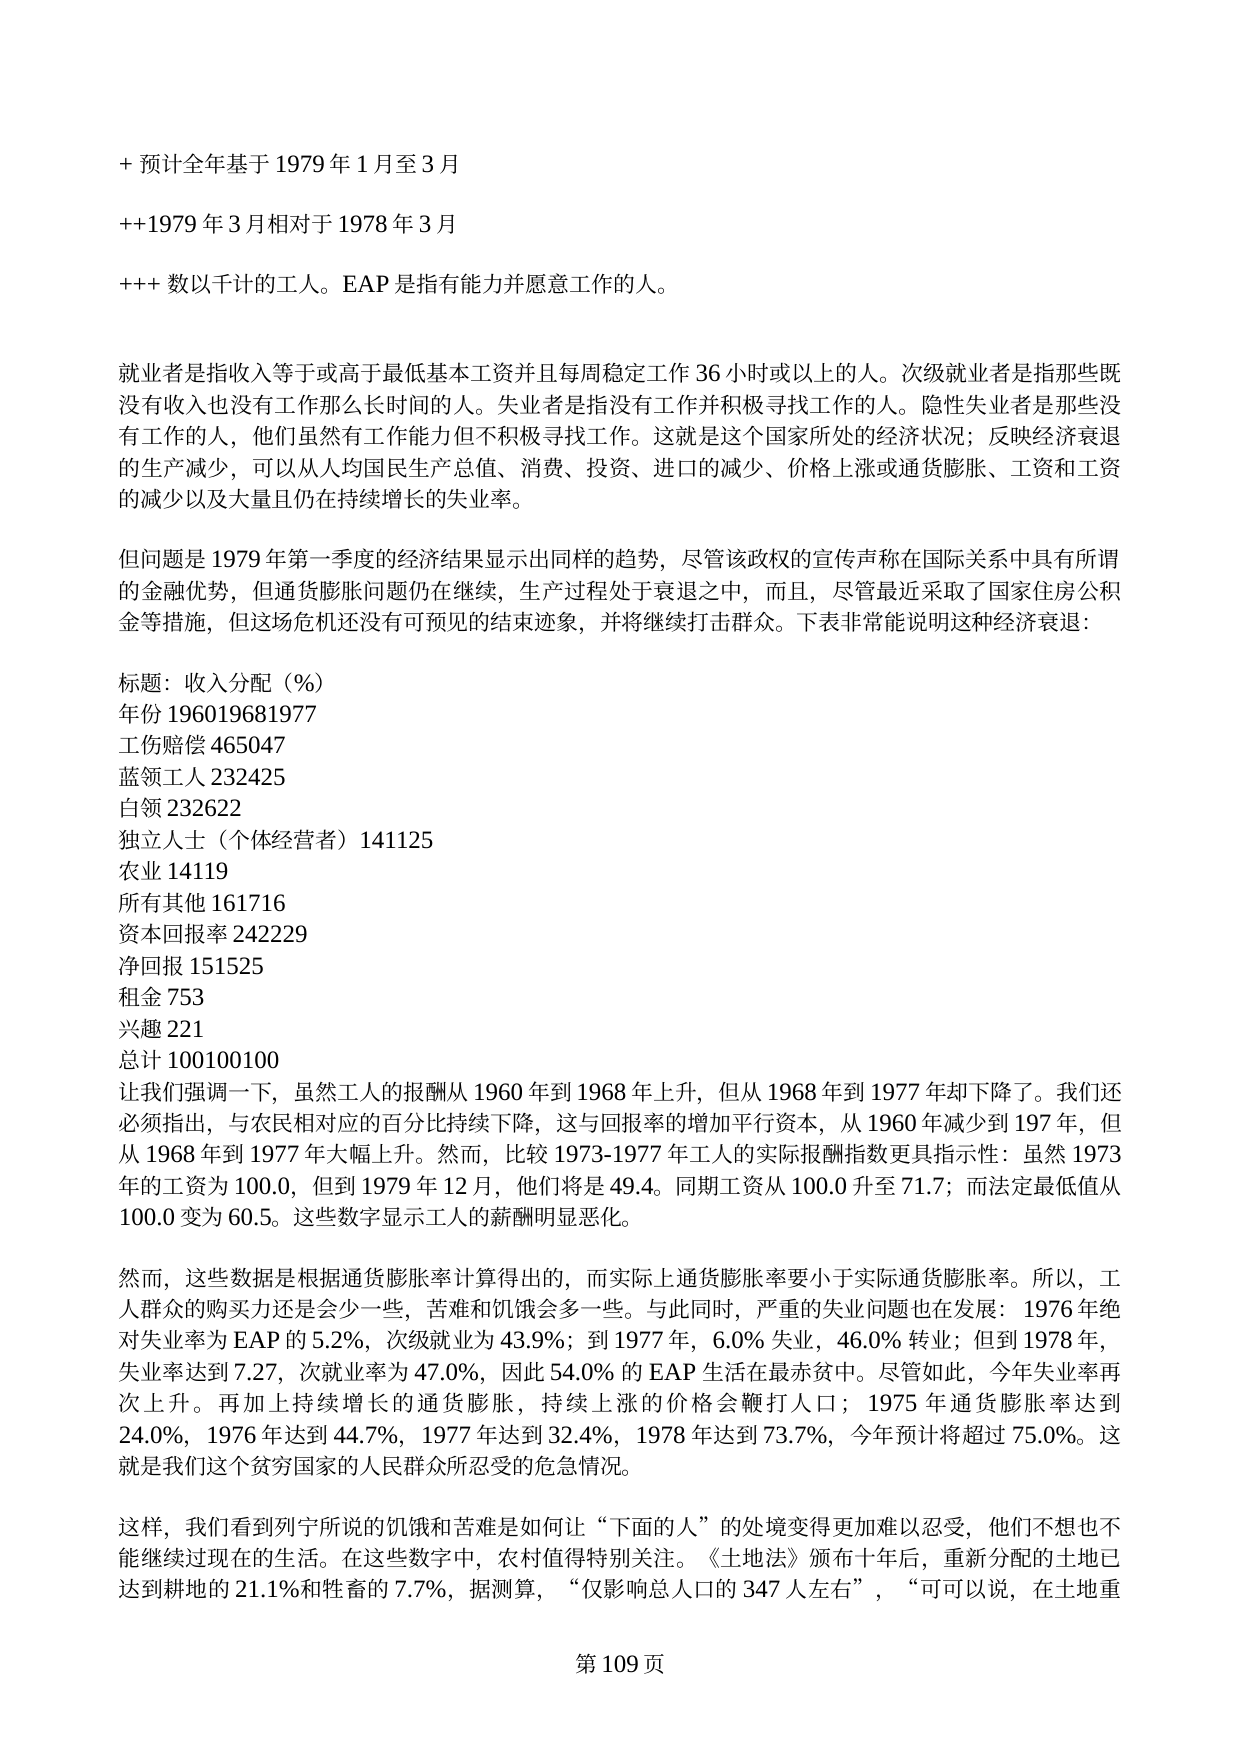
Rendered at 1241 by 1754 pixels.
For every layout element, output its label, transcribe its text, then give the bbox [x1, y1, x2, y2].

text 就业者是指收入等于或高于最低基本工资并且每周稳定工作36小时或以上的人。次级就业者是指那些既没有收入也没有工作那么长时间的人。失业者是指没有工作并积极寻找工作的人。隐性失业者是那些没有工作的人，他们虽然有工作能力但不积极寻找工作。这就是这个国家所处的经济状况；反映经济衰退的生产减少，可以从人均国民生产总值、消费、投资、进口的减少、价格上涨或通货膨胀、工资和工资的减少以及大量且仍在持续增长的失业率。 [118, 357, 1122, 514]
text 所有其他161716 [118, 886, 1122, 917]
text 然而，这些数据是根据通货膨胀率计算得出的，而实际上通货膨胀率要小于实际通货膨胀率。所以，工人群众的购买力还是会少一些，苦难和饥饿会多一些。与此同时，严重的失业问题也在发展：1976年绝对失业率为EAP的5.2%，次级就业为43.9%；到1977年，6.0% 失业，46.0% 转业；但到1978年，失业率达到7.27，次就业率为47.0%，因此54.0% 的 EAP 生活在最赤贫中。尽管如此，今年失业率再次上升。再加上持续增长的通货膨胀，持续上涨的价格会鞭打人口；1975年通货膨胀率达到24.0%，1976年达到44.7%，1977年达到32.4%，1978年达到73.7%，今年预计将超过75.0%。这就是我们这个贫穷国家的人民群众所忍受的危急情况。 [118, 1261, 1122, 1481]
text 年份196019681977 [118, 697, 1122, 729]
text 工伤赔偿465047 [118, 729, 1122, 760]
text 白领232622 [118, 792, 1122, 823]
text ++1979年3月相对于1978年3月 [118, 207, 1122, 239]
text 但问题是1979年第一季度的经济结果显示出同样的趋势，尽管该政权的宣传声称在国际关系中具有所谓的金融优势，但通货膨胀问题仍在继续，生产过程处于衰退之中，而且，尽管最近采取了国家住房公积金等措施，但这场危机还没有可预见的结束迹象，并将继续打击群众。下表非常能说明这种经济衰退： [118, 543, 1122, 637]
text 净回报151525 [118, 949, 1122, 980]
text 标题：收入分配（%） [118, 666, 1122, 697]
text 总计100100100 [118, 1043, 1122, 1075]
text 农业14119 [118, 854, 1122, 886]
text +++ 数以千计的工人。EAP是指有能力并愿意工作的人。 [118, 268, 1122, 299]
text 兴趣221 [118, 1012, 1122, 1043]
text 租金753 [118, 980, 1122, 1012]
text 让我们强调一下，虽然工人的报酬从1960年到1968年上升，但从1968年到1977年却下降了。我们还必须指出，与农民相对应的百分比持续下降，这与回报率的增加平行资本，从1960年减少到197年，但从1968年到1977年大幅上升。然而，比较1973-1977年工人的实际报酬指数更具指示性：虽然1973年的工资为100.0，但到1979年12月，他们将是49.4。同期工资从100.0升至71.7；而法定最低值从100.0变为60.5。这些数字显示工人的薪酬明显恶化。 [118, 1075, 1122, 1232]
text 这样，我们看到列宁所说的饥饿和苦难是如何让“下面的人”的处境变得更加难以忍受，他们不想也不能继续过现在的生活。在这些数字中，农村值得特别关注。《土地法》颁布十年后，重新分配的土地已达到耕地的21.1%和牲畜的7.7%，据测算，“仅影响总人口的347人左右”，“可可以说，在土地重 [118, 1510, 1122, 1604]
text 独立人士（个体经营者）141125 [118, 823, 1122, 854]
text 资本回报率242229 [118, 917, 1122, 949]
text 蓝领工人232425 [118, 760, 1122, 792]
text + 预计全年基于1979年1月至3月 [118, 147, 1122, 179]
